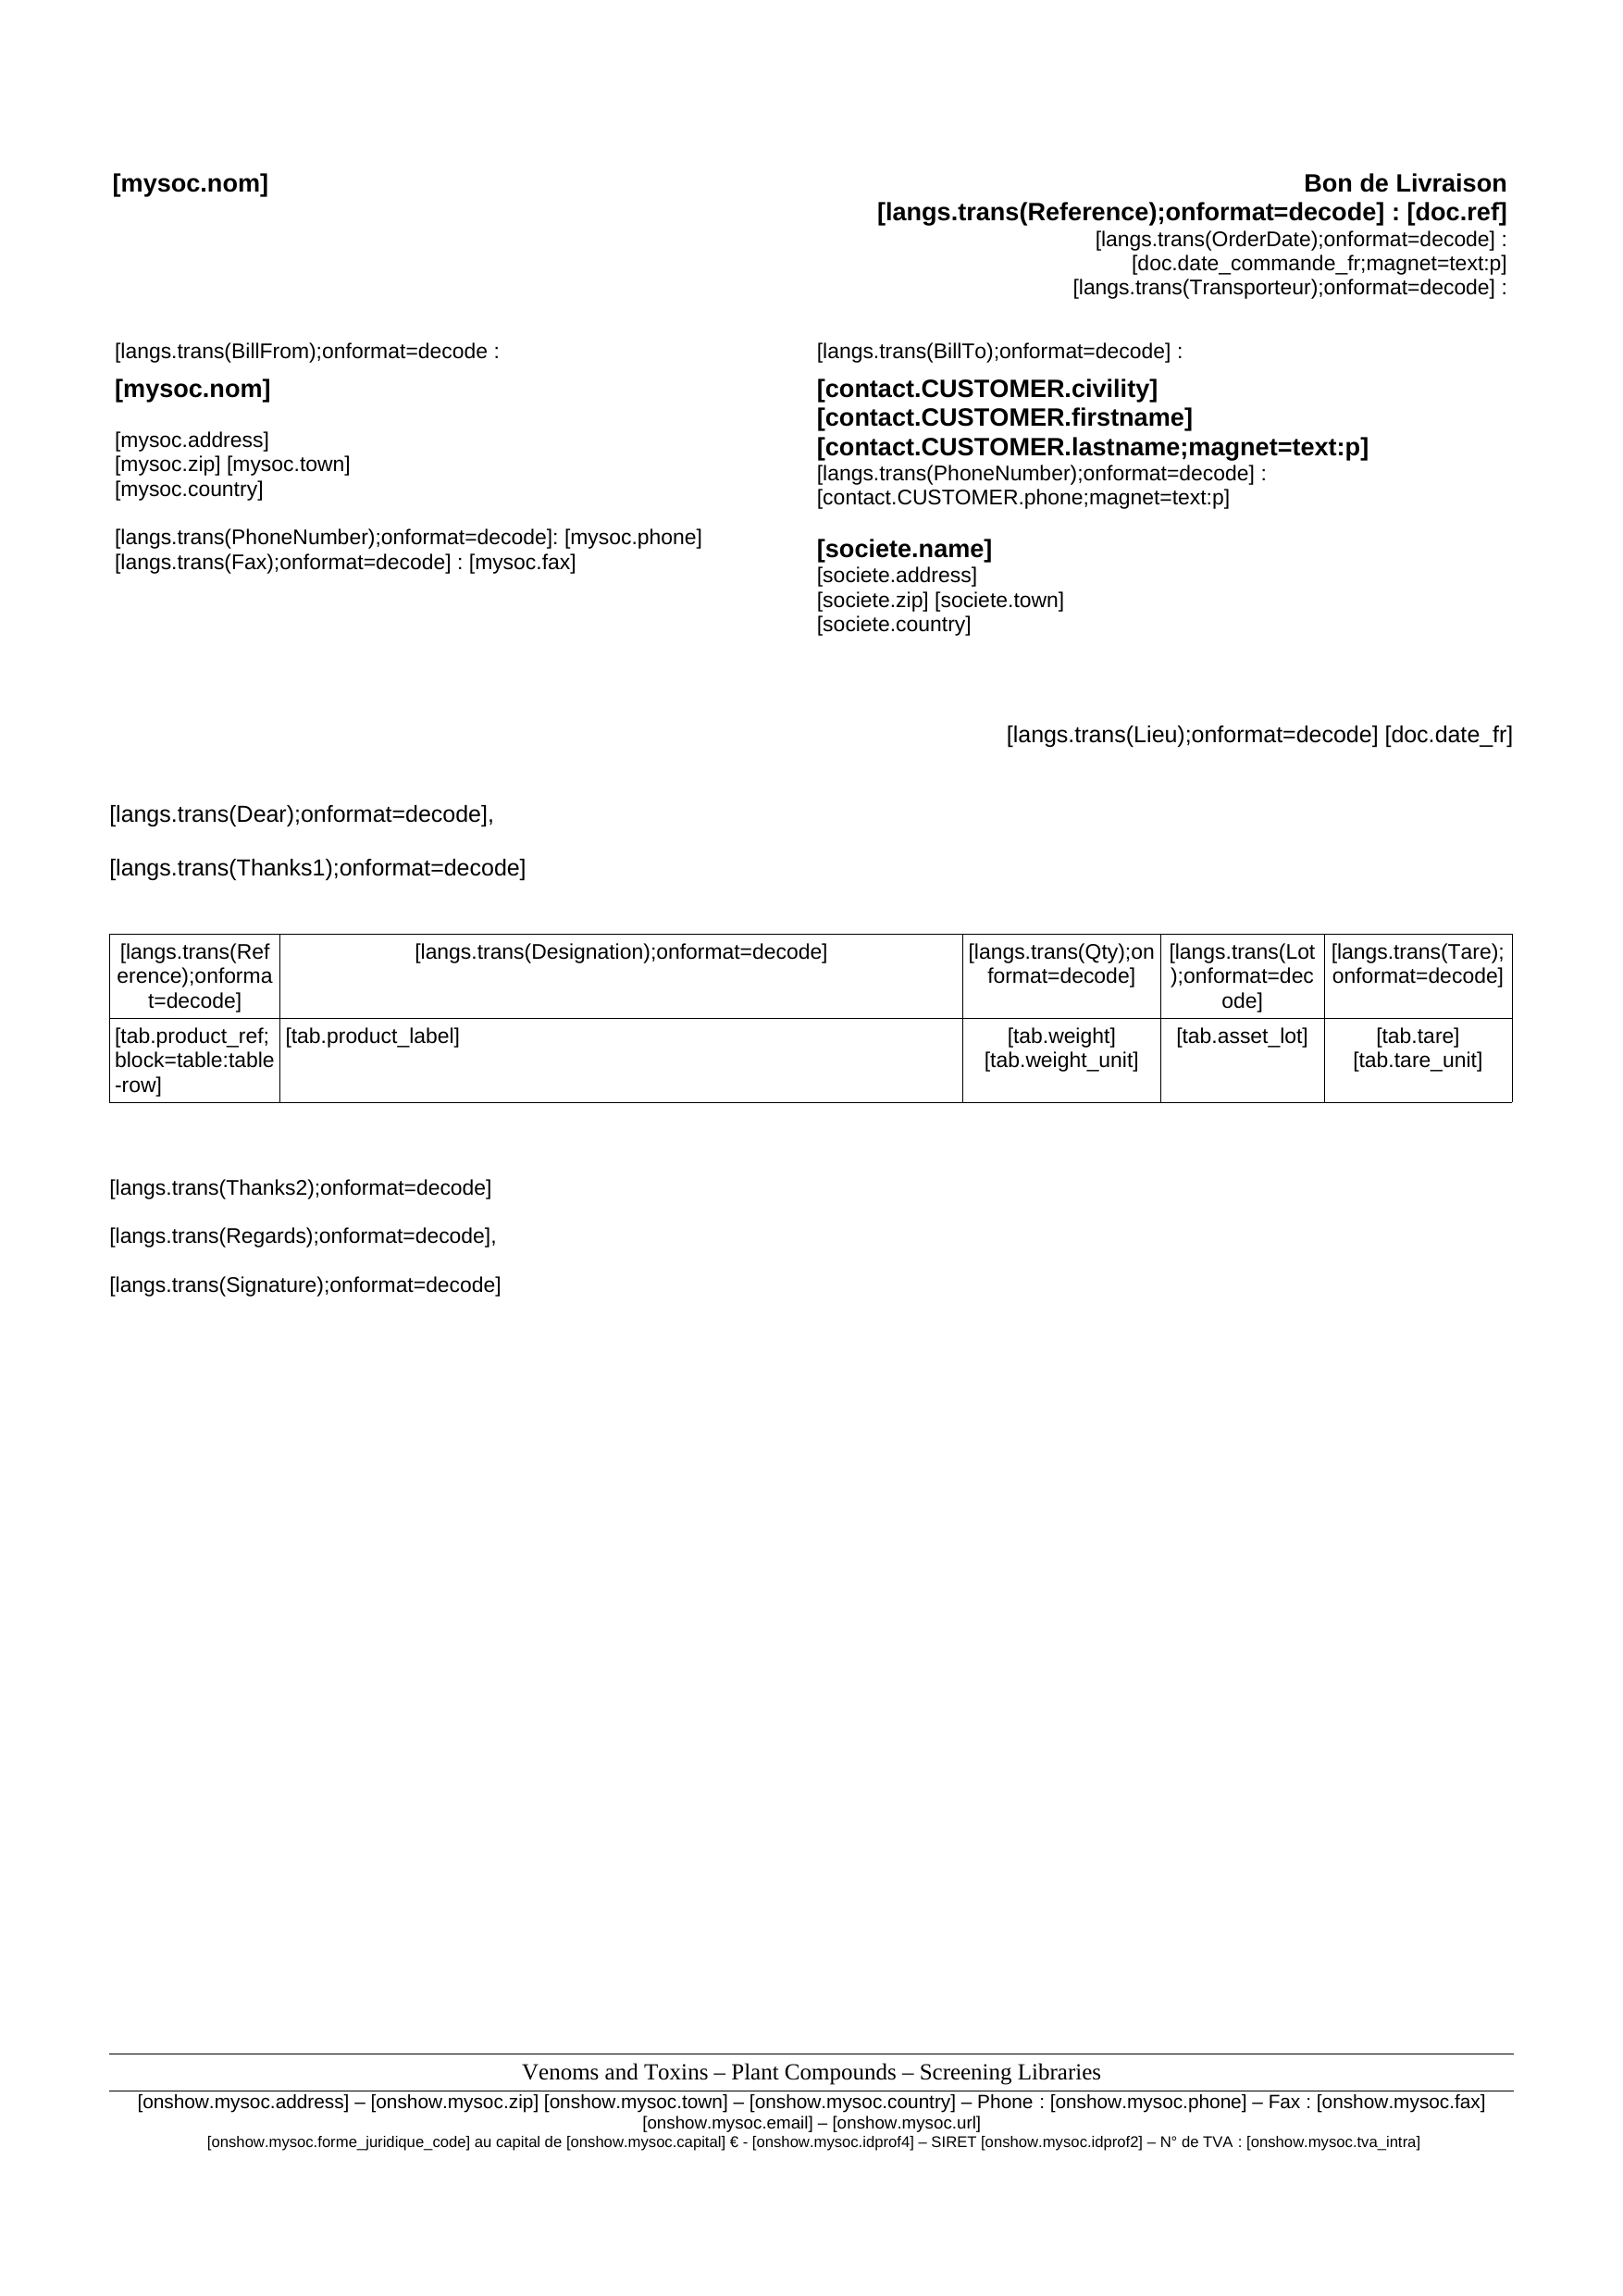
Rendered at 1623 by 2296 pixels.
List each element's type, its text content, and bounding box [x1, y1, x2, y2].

text [langs.trans(Regards);onformat=decode], [109, 1223, 1514, 1248]
text [langs.trans(Signature);onformat=decode] [109, 1272, 1514, 1297]
text [langs.trans(Thanks2);onformat=decode] [109, 1175, 1514, 1199]
text [langs.trans(Dear);onformat=decode], [109, 801, 1514, 827]
table_cell [tab.product_ref;block=table:table-row] [110, 1019, 279, 1102]
table_header [mysoc.nom] [107, 163, 812, 304]
table_cell [tab.tare] [tab.tare_unit] [1325, 1019, 1512, 1102]
table_cell [tab.asset_lot] [1161, 1019, 1324, 1102]
table_header [mysoc.nom] [mysoc.address] [mysoc.zip] [mysoc.town] [mysoc.country] [langs.trans(PhoneNumber);onformat=decode]: [mysoc.phone] [langs.trans(Fax);onformat=decode] : [mysoc.fax] [109, 369, 811, 641]
table_header [langs.trans(Designation);onformat=decode] [280, 935, 962, 1018]
table_header [langs.trans(BillFrom);onformat=decode : [109, 334, 811, 368]
text [langs.trans(Lieu);onformat=decode] [doc.date_fr] [109, 721, 1514, 748]
table_header [langs.trans(BillTo);onformat=decode] : [811, 334, 1514, 368]
table_header Bon de Livraison [langs.trans(Reference);onformat=decode] : [doc.ref] [langs.trans(OrderDate);onformat=decode] : [doc.date_commande_fr;magnet=text:p] [langs.trans(Transporteur);onformat=decode] : [812, 163, 1512, 304]
table_header [contact.CUSTOMER.civility] [contact.CUSTOMER.firstname] [contact.CUSTOMER.lastname;magnet=text:p] [langs.trans(PhoneNumber);onformat=decode] : [contact.CUSTOMER.phone;magnet=text:p] [societe.name] [societe.address] [societe.zip] [societe.town] [societe.country] [811, 369, 1514, 641]
table_header [langs.trans(Tare);onformat=decode] [1325, 935, 1512, 1018]
table_header [langs.trans(Qty);onformat=decode] [963, 935, 1160, 1018]
table_cell [tab.weight] [tab.weight_unit] [963, 1019, 1160, 1102]
table_header [langs.trans(Lot);onformat=decode] [1161, 935, 1324, 1018]
table_header [langs.trans(Reference);onformat=decode] [110, 935, 279, 1018]
text [langs.trans(Thanks1);onformat=decode] [109, 854, 1514, 881]
table_cell [tab.product_label] [280, 1019, 962, 1102]
